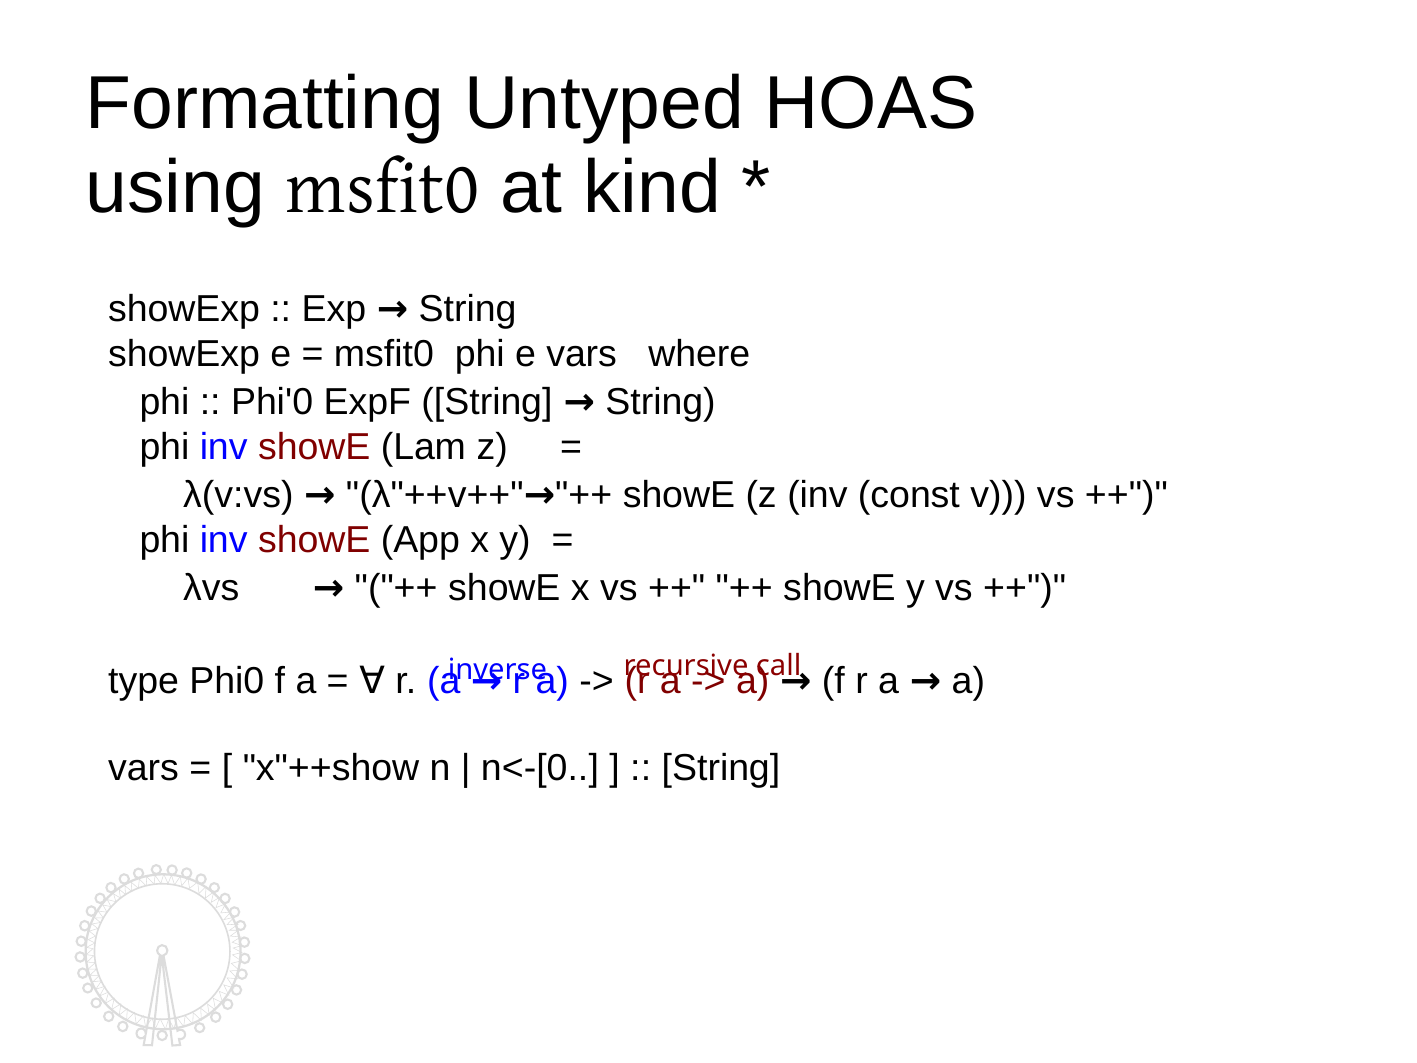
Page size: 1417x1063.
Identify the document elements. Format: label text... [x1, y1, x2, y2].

list showExp :: Exp → String showExp e = msfit0 phi e vars where phi :: Phi'0 ExpF ([String] → String) phi inv showE (Lam z) = λ(v:vs) → "(λ"++v++"→"++ showE (z (inv (const v))) vs ++")" phi inv showE (App x y) = λvs → "("++ showE x vs ++" "++ showE y vs ++")" type Phi0 f a = ∀ r. (a → r a) -> (r a -> a) → (f r a → a) vars = [ "x"++show n | n<-[0..] ] :: [String] [93, 274, 1278, 931]
text_box recursive call [605, 637, 820, 679]
text_box inverse [390, 640, 605, 683]
title Formatting Untyped HOAS using msfit0 at kind * [70, 53, 1346, 240]
